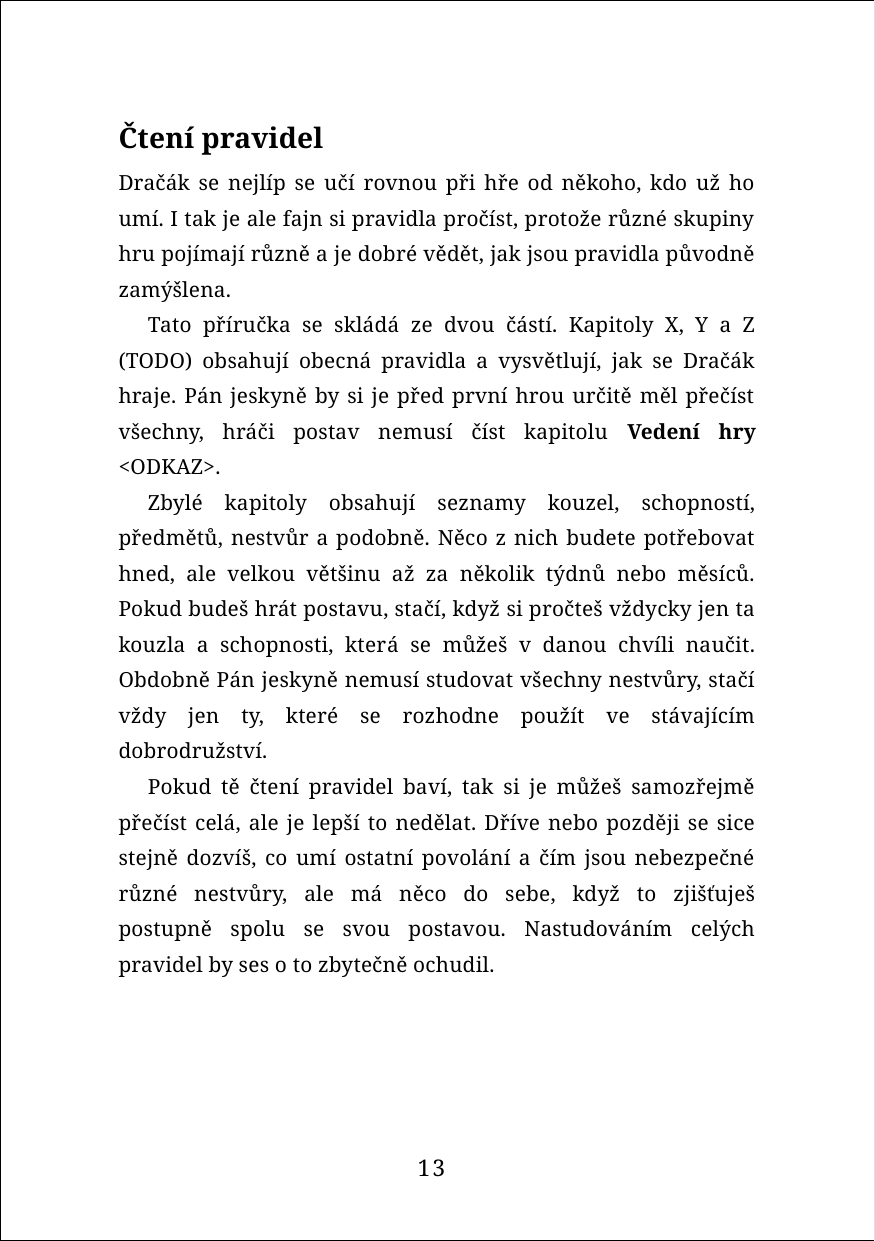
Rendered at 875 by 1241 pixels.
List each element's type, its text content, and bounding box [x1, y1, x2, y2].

subtitle Čtení pravidel [118, 118, 756, 157]
text Dračák se nejlíp se učí rovnou při hře od někoho, kdo už ho umí. I tak je ale fajn si pravidla pročíst, protože různé skupiny hru pojímají různě a je dobré vědět, jak jsou pravidla původně zamýšlena. Tato příručka se skládá ze dvou částí. Kapitoly X, Y a Z (TODO) obsahují obecná pravidla a vysvětlují, jak se Dračák hraje. Pán jeskyně by si je před první hrou určitě měl přečíst všechny, hráči postav nemusí číst kapitolu Vedení hry <ODKAZ>. Zbylé kapitoly obsahují seznamy kouzel, schopností, předmětů, nestvůr a podobně. Něco z nich budete potřebovat hned, ale velkou většinu až za několik týdnů nebo měsíců. Pokud budeš hrát postavu, stačí, když si pročteš vždycky jen ta kouzla a schopnosti, která se můžeš v danou chvíli naučit. Obdobně Pán jeskyně nemusí studovat všechny nestvůry, stačí vždy jen ty, které se rozhodne použít ve stávajícím dobrodružství. Pokud tě čtení pravidel baví, tak si je můžeš samozřejmě přečíst celá, ale je lepší to nedělat. Dříve nebo později se sice stejně dozvíš, co umí ostatní povolání a čím jsou nebezpečné různé nestvůry, ale má něco do sebe, když to zjišťuješ postupně spolu se svou postavou. Nastudováním celých pravidel by ses o to zbytečně ochudil. [118, 168, 756, 978]
